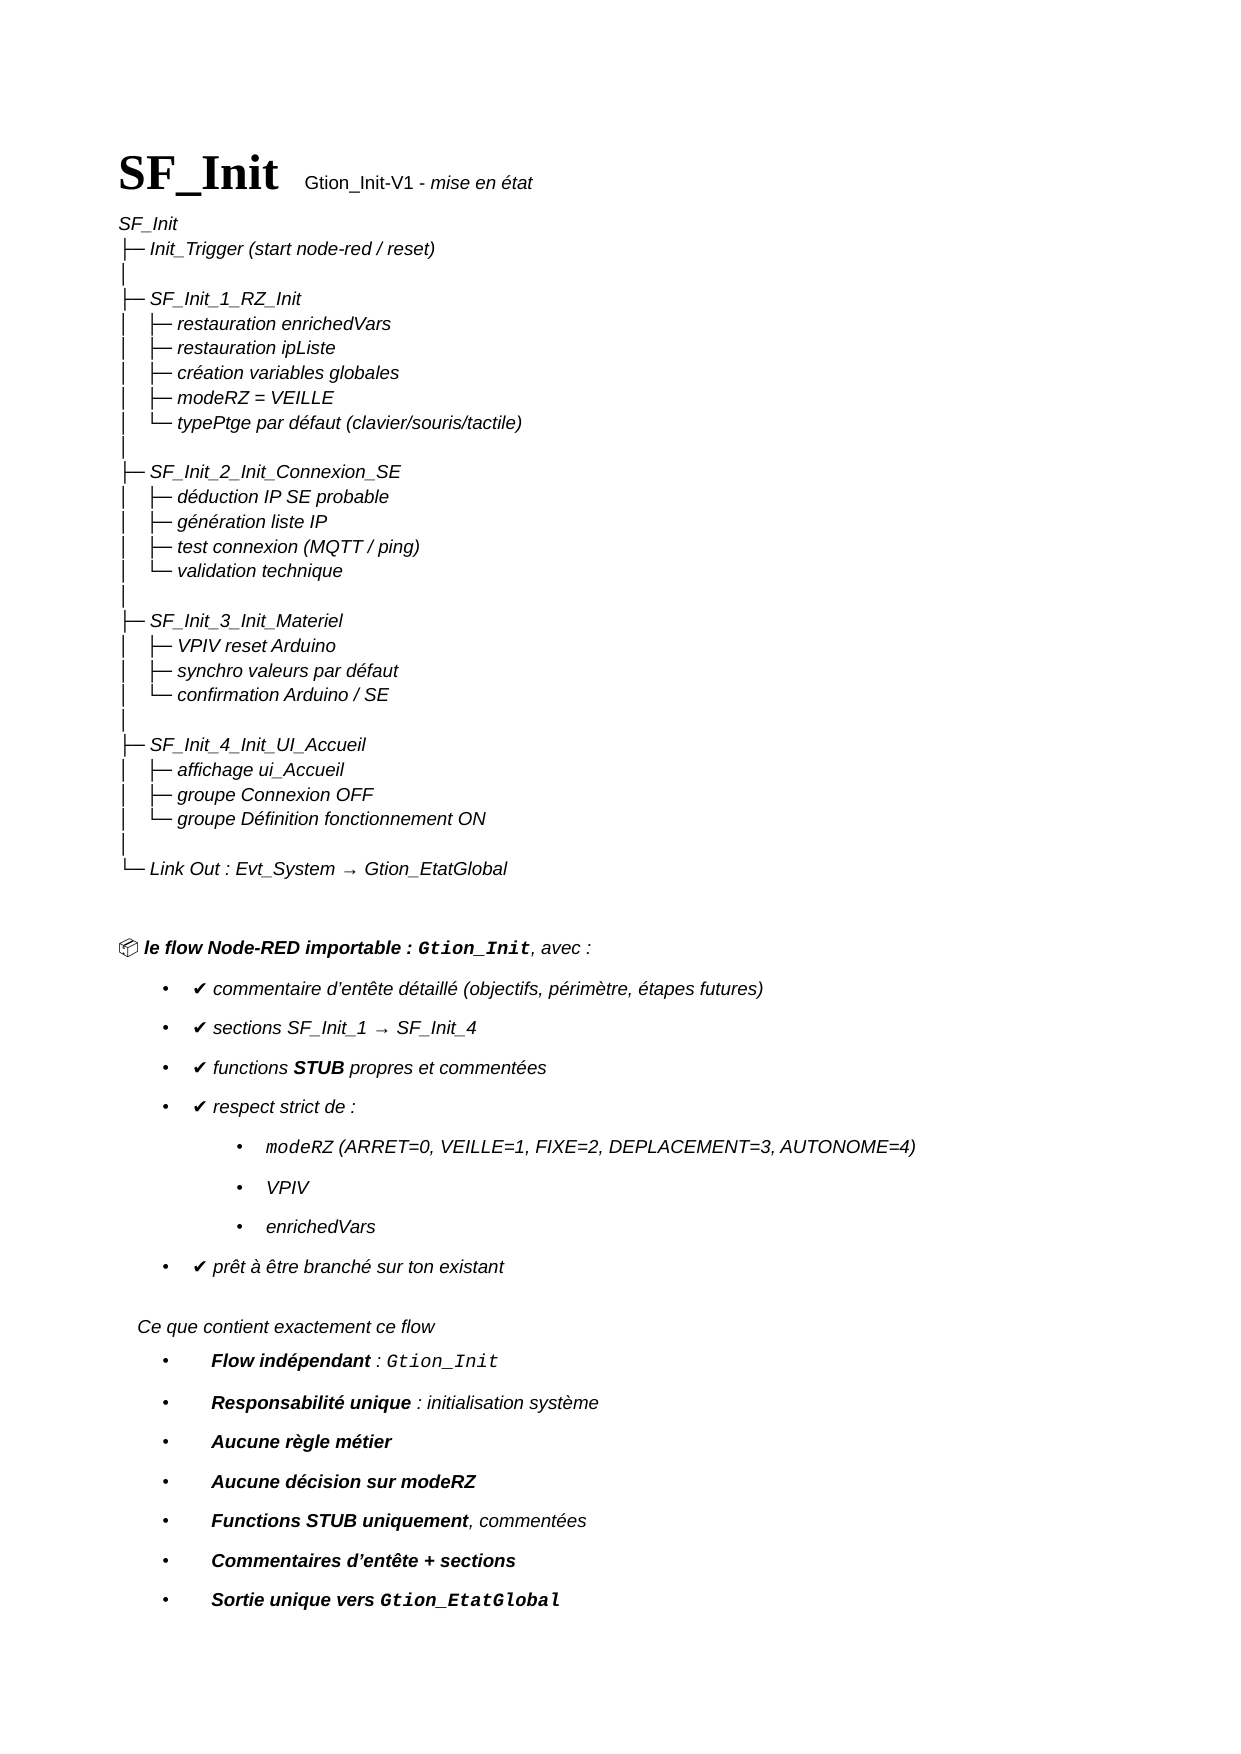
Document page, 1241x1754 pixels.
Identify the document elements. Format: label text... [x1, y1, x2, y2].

list enrichedVars [236, 1216, 1122, 1238]
list 🔹 Sortie unique vers Gtion_EtatGlobal [162, 1589, 1122, 1612]
subtitle ✅ Ce que contient exactement ce flow [118, 1316, 1122, 1338]
list 🔹 Aucune règle métier [162, 1431, 1122, 1453]
list modeRZ (ARRET=0, VEILLE=1, FIXE=2, DEPLACEMENT=3, AUTONOME=4) [236, 1136, 1122, 1159]
list 🔹 Functions STUB uniquement, commentées [162, 1510, 1122, 1532]
subtitle SF_Init ├─ Init_Trigger (start node-red / reset) │ ├─ SF_Init_1_RZ_Init │ ├─ restauration enrichedVars │ ├─ restauration ipListe │ ├─ création variables globales │ ├─ modeRZ = VEILLE │ └─ typePtge par défaut (clavier/souris/tactile) │ ├─ SF_Init_2_Init_Connexion_SE │ ├─ déduction IP SE probable │ ├─ génération liste IP │ ├─ test connexion (MQTT / ping) │ └─ validation technique │ ├─ SF_Init_3_Init_Materiel │ ├─ VPIV reset Arduino │ ├─ synchro valeurs par défaut │ └─ confirmation Arduino / SE │ ├─ SF_Init_4_Init_UI_Accueil │ ├─ affichage ui_Accueil │ ├─ groupe Connexion OFF │ └─ groupe Définition fonctionnement ON │ └─ Link Out : Evt_System → Gtion_EtatGlobal [118, 213, 1122, 879]
subtitle 📦 le flow Node-RED importable : Gtion_Init, avec : [118, 936, 1122, 960]
list ✔️ functions STUB propres et commentées [162, 1057, 1122, 1078]
list VPIV [236, 1177, 1122, 1198]
list 🔹 Responsabilité unique : initialisation système [162, 1391, 1122, 1413]
list 🔹 Commentaires d’entête + sections [162, 1549, 1122, 1571]
list ✔️ respect strict de : [162, 1096, 1122, 1118]
list ✔️ sections SF_Init_1 → SF_Init_4 [162, 1017, 1122, 1039]
subtitle SF_Init Gtion_Init-V1 - mise en état [118, 143, 1122, 201]
list 🔹 Flow indépendant : Gtion_Init [162, 1350, 1122, 1373]
list 🔹 Aucune décision sur modeRZ [162, 1470, 1122, 1492]
list ✔️ commentaire d’entête détaillé (objectifs, périmètre, étapes futures) [162, 978, 1122, 999]
list ✔️ prêt à être branché sur ton existant [162, 1256, 1122, 1277]
